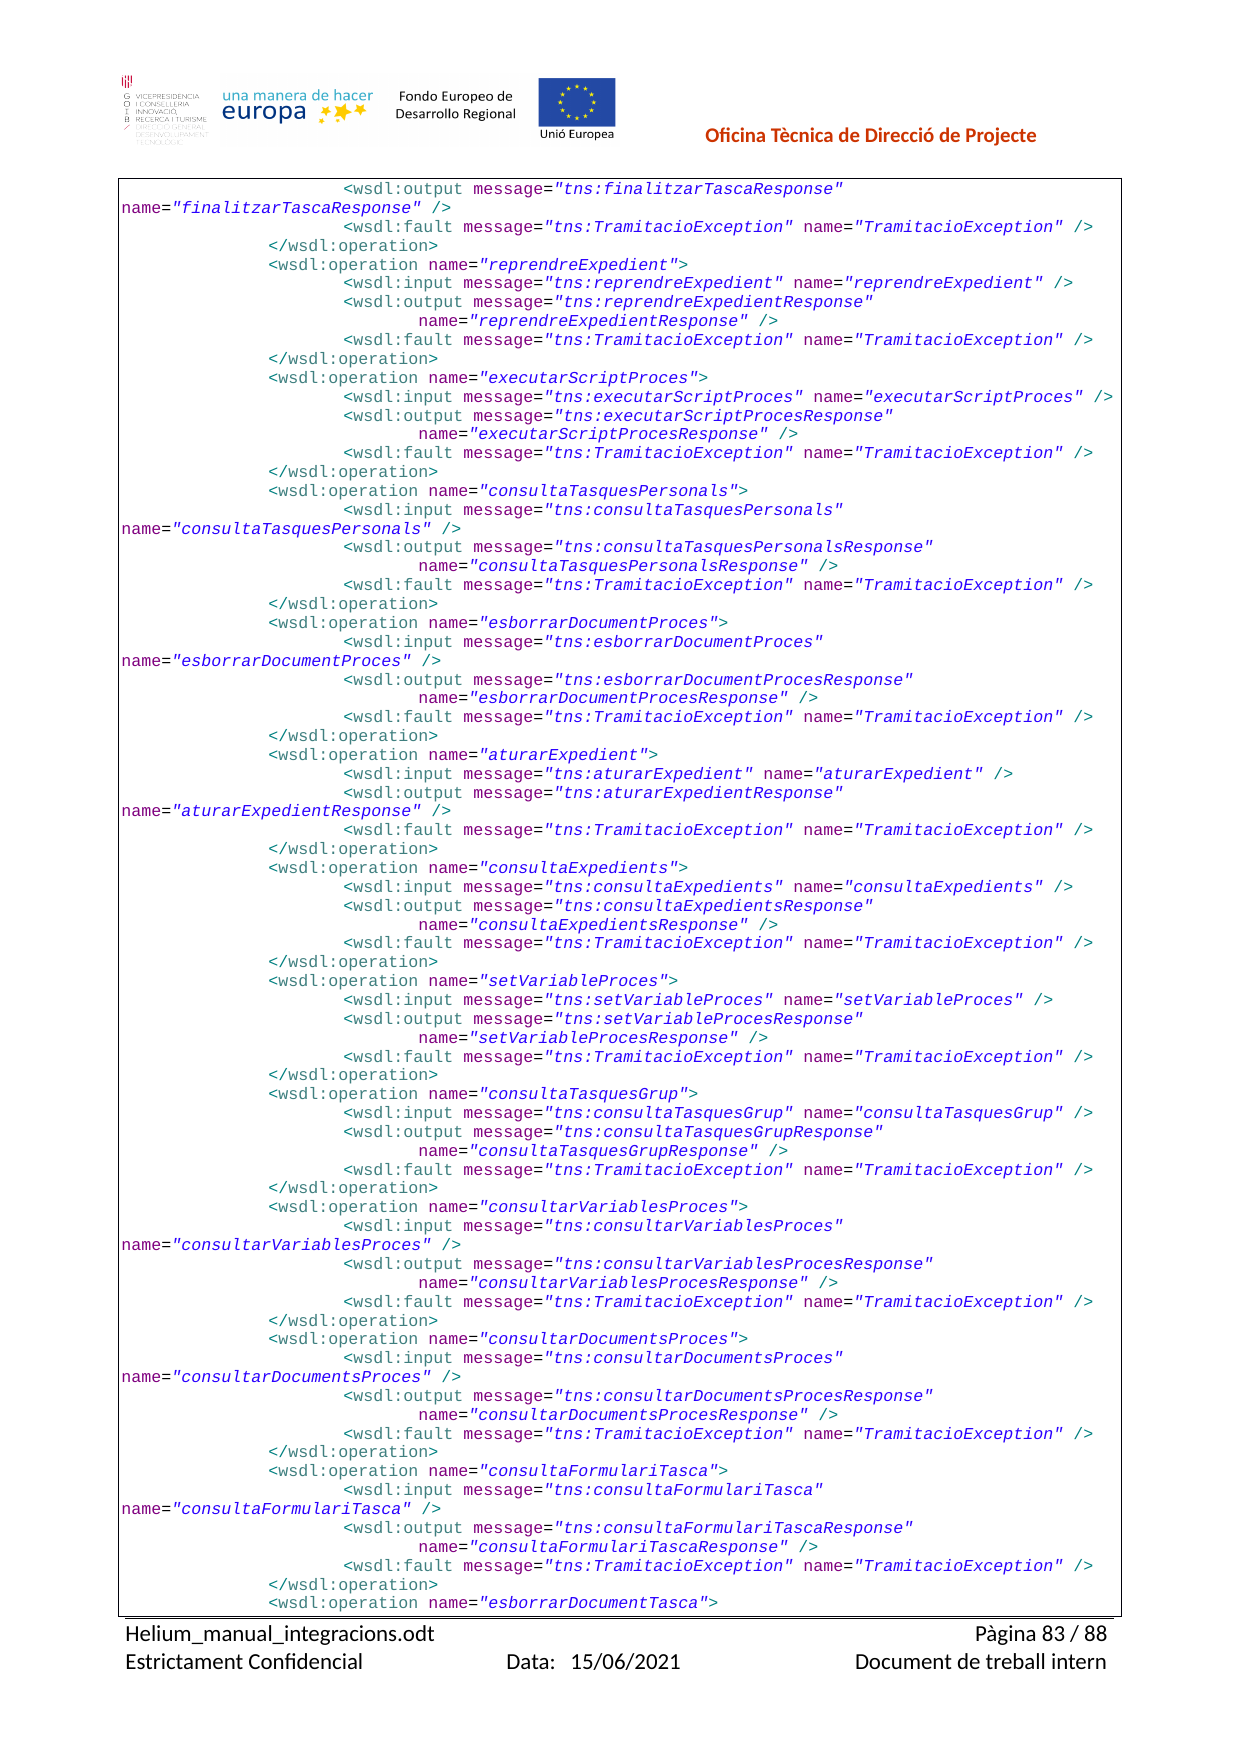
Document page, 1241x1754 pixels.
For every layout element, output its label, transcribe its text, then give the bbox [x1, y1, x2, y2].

text <wsdl:input message="tns:consultaExpedients" name="consultaExpedients" /> [119, 875, 1121, 894]
text <wsdl:output message="tns:consultarDocumentsProcesResponse" [119, 1384, 1121, 1403]
text <wsdl:output message="tns:finalitzarTascaResponse" name="finalitzarTascaResponse" /> [119, 179, 1121, 215]
text <wsdl:input message="tns:consultaTasquesPersonals" name="consultaTasquesPersonals" /> [119, 498, 1121, 536]
text <wsdl:operation name="setVariableProces"> [119, 969, 1121, 988]
text <wsdl:operation name="esborrarDocumentTasca"> [119, 1592, 1121, 1616]
text <wsdl:output message="tns:consultaExpedientsResponse" [119, 894, 1121, 913]
text <wsdl:fault message="tns:TramitacioException" name="TramitacioException" /> [119, 1422, 1121, 1441]
text <wsdl:input message="tns:consultarVariablesProces" name="consultarVariablesProces" /> [119, 1215, 1121, 1252]
text name="setVariableProcesResponse" /> [119, 1026, 1121, 1045]
text name="consultarVariablesProcesResponse" /> [119, 1271, 1121, 1290]
text <wsdl:operation name="executarScriptProces"> [119, 366, 1121, 385]
text <wsdl:input message="tns:consultaFormulariTasca" name="consultaFormulariTasca" /> [119, 1479, 1121, 1516]
text <wsdl:input message="tns:setVariableProces" name="setVariableProces" /> [119, 988, 1121, 1007]
text <wsdl:output message="tns:consultaTasquesGrupResponse" [119, 1120, 1121, 1139]
text <wsdl:input message="tns:consultarDocumentsProces" name="consultarDocumentsProces" /> [119, 1347, 1121, 1384]
text <wsdl:operation name="consultaFormulariTasca"> [119, 1460, 1121, 1479]
text name="consultaExpedientsResponse" /> [119, 913, 1121, 932]
text </wsdl:operation> [119, 234, 1121, 253]
text <wsdl:input message="tns:reprendreExpedient" name="reprendreExpedient" /> [119, 272, 1121, 291]
text <wsdl:operation name="aturarExpedient"> [119, 743, 1121, 762]
picture [118, 73, 213, 147]
text <wsdl:operation name="consultarVariablesProces"> [119, 1196, 1121, 1215]
text <wsdl:operation name="esborrarDocumentProces"> [119, 611, 1121, 630]
text <wsdl:fault message="tns:TramitacioException" name="TramitacioException" /> [119, 1158, 1121, 1177]
text <wsdl:fault message="tns:TramitacioException" name="TramitacioException" /> [119, 1290, 1121, 1309]
text </wsdl:operation> [119, 951, 1121, 969]
text <wsdl:output message="tns:consultarVariablesProcesResponse" [119, 1252, 1121, 1271]
text <wsdl:fault message="tns:TramitacioException" name="TramitacioException" /> [119, 932, 1121, 951]
text <wsdl:output message="tns:setVariableProcesResponse" [119, 1007, 1121, 1026]
text </wsdl:operation> [119, 1573, 1121, 1592]
picture [219, 73, 621, 147]
text name="consultarDocumentsProcesResponse" /> [119, 1403, 1121, 1422]
text <wsdl:fault message="tns:TramitacioException" name="TramitacioException" /> [119, 215, 1121, 234]
text <wsdl:fault message="tns:TramitacioException" name="TramitacioException" /> [119, 328, 1121, 347]
text <wsdl:operation name="consultaTasquesPersonals"> [119, 479, 1121, 498]
text </wsdl:operation> [119, 1309, 1121, 1328]
text <wsdl:output message="tns:esborrarDocumentProcesResponse" [119, 668, 1121, 687]
text </wsdl:operation> [119, 1441, 1121, 1460]
text <wsdl:operation name="reprendreExpedient"> [119, 253, 1121, 272]
text <wsdl:input message="tns:executarScriptProces" name="executarScriptProces" /> [119, 385, 1121, 404]
text <wsdl:fault message="tns:TramitacioException" name="TramitacioException" /> [119, 1554, 1121, 1573]
text <wsdl:output message="tns:consultaFormulariTascaResponse" [119, 1516, 1121, 1535]
text name="consultaFormulariTascaResponse" /> [119, 1535, 1121, 1554]
text <wsdl:fault message="tns:TramitacioException" name="TramitacioException" /> [119, 442, 1121, 461]
text <wsdl:fault message="tns:TramitacioException" name="TramitacioException" /> [119, 574, 1121, 592]
text </wsdl:operation> [119, 724, 1121, 743]
text </wsdl:operation> [119, 1177, 1121, 1196]
text <wsdl:output message="tns:executarScriptProcesResponse" [119, 404, 1121, 423]
text name="esborrarDocumentProcesResponse" /> [119, 687, 1121, 706]
text </wsdl:operation> [119, 838, 1121, 856]
text name="consultaTasquesPersonalsResponse" /> [119, 555, 1121, 574]
text <wsdl:operation name="consultaExpedients"> [119, 856, 1121, 875]
text </wsdl:operation> [119, 461, 1121, 479]
text </wsdl:operation> [119, 347, 1121, 366]
text <wsdl:fault message="tns:TramitacioException" name="TramitacioException" /> [119, 819, 1121, 838]
text </wsdl:operation> [119, 592, 1121, 611]
text <wsdl:input message="tns:aturarExpedient" name="aturarExpedient" /> [119, 762, 1121, 781]
text <wsdl:output message="tns:reprendreExpedientResponse" [119, 291, 1121, 310]
text <wsdl:operation name="consultarDocumentsProces"> [119, 1328, 1121, 1347]
text </wsdl:operation> [119, 1064, 1121, 1083]
text <wsdl:fault message="tns:TramitacioException" name="TramitacioException" /> [119, 1045, 1121, 1064]
text name="reprendreExpedientResponse" /> [119, 310, 1121, 328]
text <wsdl:output message="tns:aturarExpedientResponse" name="aturarExpedientResponse" /> [119, 781, 1121, 819]
text name="consultaTasquesGrupResponse" /> [119, 1139, 1121, 1158]
text name="executarScriptProcesResponse" /> [119, 423, 1121, 442]
text <wsdl:output message="tns:consultaTasquesPersonalsResponse" [119, 536, 1121, 555]
text <wsdl:input message="tns:esborrarDocumentProces" name="esborrarDocumentProces" /> [119, 630, 1121, 668]
text <wsdl:operation name="consultaTasquesGrup"> [119, 1083, 1121, 1102]
text <wsdl:fault message="tns:TramitacioException" name="TramitacioException" /> [119, 706, 1121, 724]
text <wsdl:input message="tns:consultaTasquesGrup" name="consultaTasquesGrup" /> [119, 1102, 1121, 1120]
